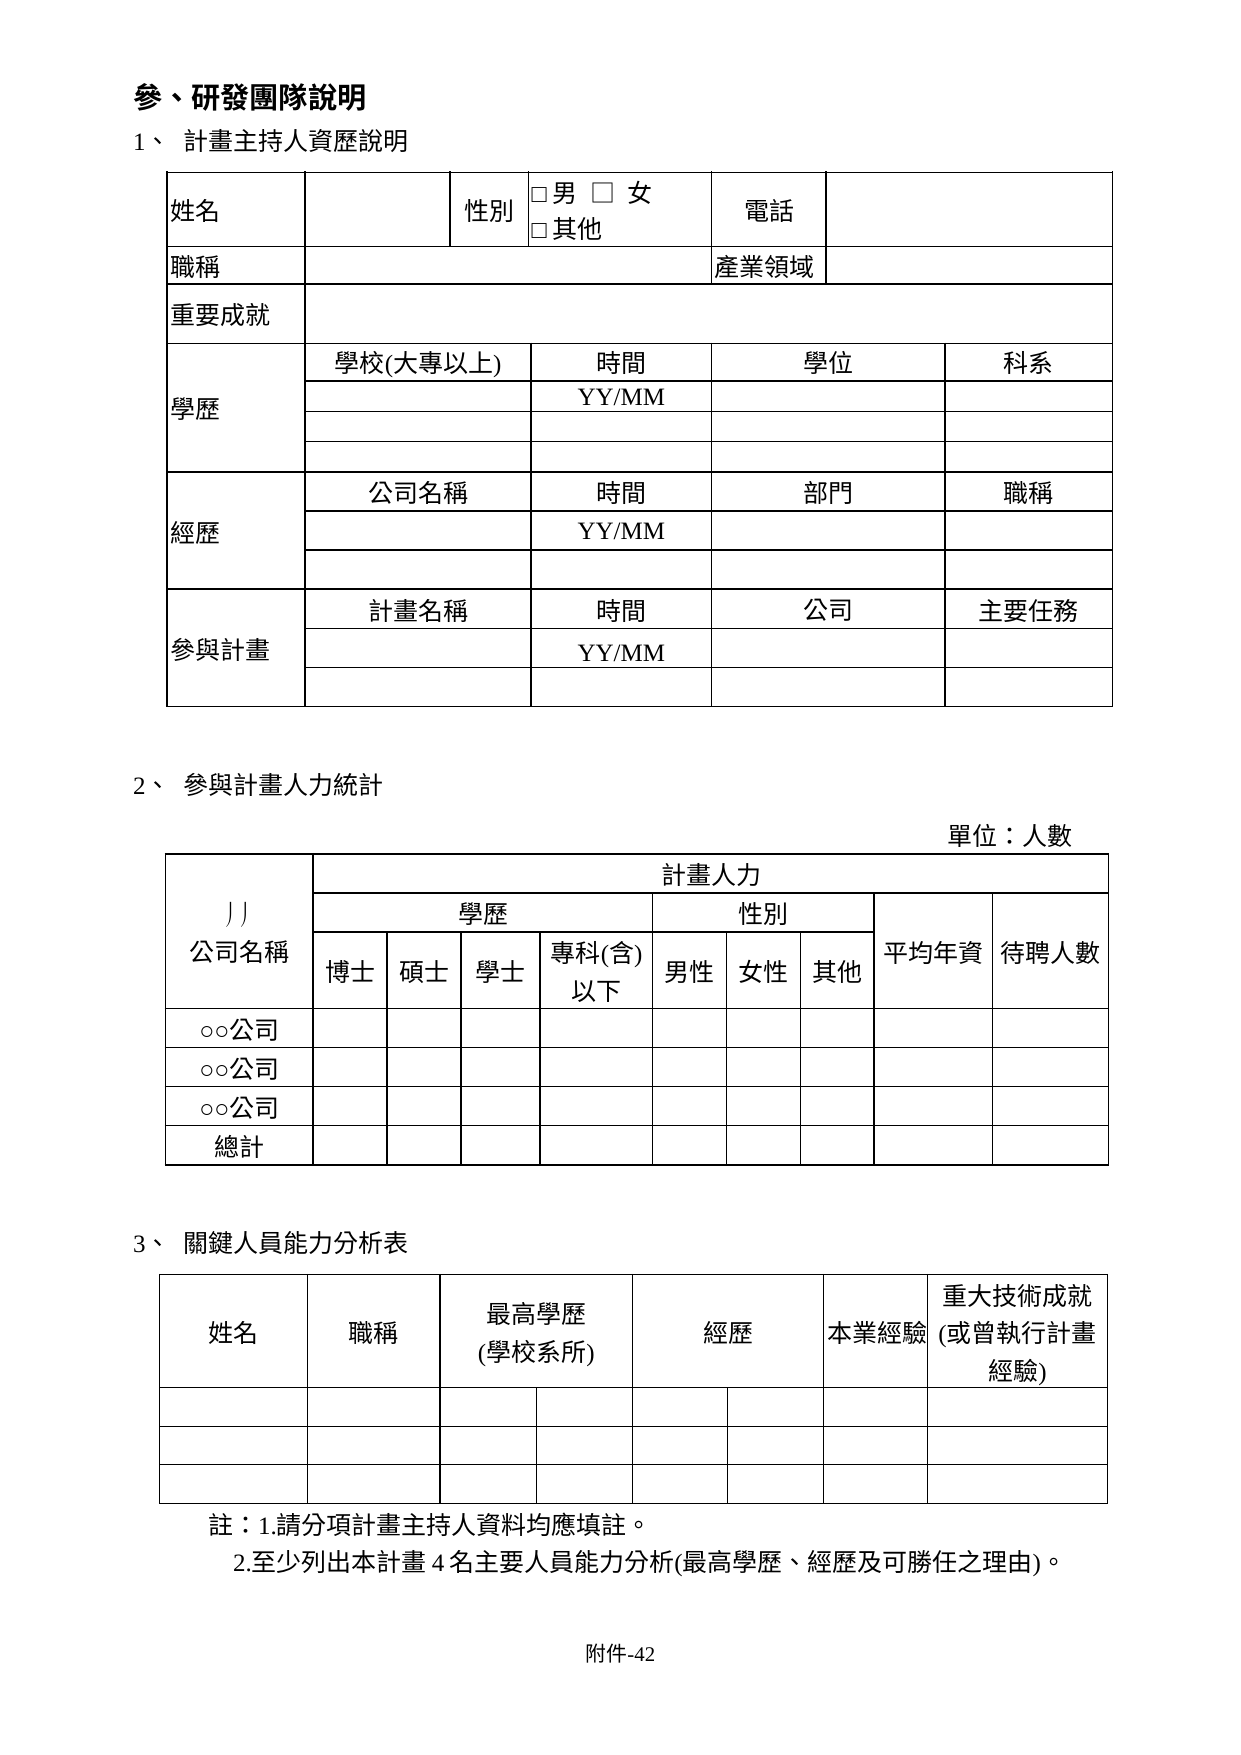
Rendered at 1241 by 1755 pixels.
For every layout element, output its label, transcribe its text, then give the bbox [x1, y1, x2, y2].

table_header 經歷 [633, 1275, 823, 1387]
table_cell [388, 1048, 460, 1086]
table_cell [993, 1009, 1108, 1047]
table_cell [727, 1126, 800, 1164]
text 2.至少列出本計畫4名主要人員能力分析(最高學歷、經歷及可勝任之理由)。 [208, 1541, 1107, 1579]
table_cell [306, 442, 530, 471]
table_cell [306, 629, 530, 666]
table_cell [653, 1087, 726, 1125]
table_cell 女性 [727, 933, 800, 1008]
table_cell [946, 551, 1112, 588]
table_cell YY/MM [532, 512, 711, 549]
table_cell 重要成就 [168, 285, 304, 342]
table_cell [314, 1009, 386, 1047]
table_cell [801, 1126, 873, 1164]
table_cell [541, 1087, 652, 1125]
text 單位：人數 [204, 815, 1072, 853]
table_cell [946, 382, 1112, 411]
table_header 性別 [451, 173, 528, 246]
table_cell 性別 [653, 894, 873, 931]
table_cell [712, 382, 944, 411]
table_cell 碩士 [388, 933, 460, 1008]
table_cell [712, 512, 944, 549]
table_cell [541, 1048, 652, 1086]
table_cell [928, 1427, 1107, 1464]
table_cell [653, 1009, 726, 1047]
table_cell [633, 1427, 727, 1464]
table_cell [875, 1048, 992, 1086]
table_cell [727, 1048, 800, 1086]
table_cell [306, 668, 530, 706]
table_cell [712, 668, 944, 706]
table_cell [462, 1048, 539, 1086]
table_cell 部門 [712, 473, 944, 510]
table_cell [875, 1009, 992, 1047]
table_cell [306, 247, 711, 283]
table_cell [308, 1388, 439, 1426]
table_cell [314, 1087, 386, 1125]
table_cell [462, 1126, 539, 1164]
table_cell [801, 1087, 873, 1125]
table_cell [728, 1427, 823, 1464]
table_cell [801, 1009, 873, 1047]
table_cell [824, 1427, 927, 1464]
table_cell [728, 1465, 823, 1503]
table_cell 專科(含)以下 [541, 933, 652, 1008]
table_cell [306, 412, 530, 441]
table_cell [993, 1048, 1108, 1086]
table_cell [712, 551, 944, 588]
table_cell 待聘人數 [993, 894, 1108, 1008]
table_cell [728, 1388, 823, 1426]
table_cell YY/MM [532, 382, 711, 411]
table_cell 學歷 [314, 894, 652, 931]
table_cell 平均年資 [875, 894, 992, 1008]
table_cell [824, 1388, 927, 1426]
table_cell [306, 512, 530, 549]
table_cell [653, 1048, 726, 1086]
table_header 姓名 [168, 173, 304, 246]
table_header 計畫人力 [314, 855, 1108, 892]
table_cell [306, 382, 530, 411]
table_cell [308, 1465, 439, 1503]
table_cell 學校(大專以上) [306, 344, 530, 380]
table_cell [946, 668, 1112, 706]
table_cell [306, 285, 1112, 342]
table_cell [541, 1009, 652, 1047]
table_cell [727, 1009, 800, 1047]
table_cell [537, 1465, 632, 1503]
table_cell YY/MM [532, 629, 711, 666]
table_cell [946, 412, 1112, 441]
table_cell [712, 442, 944, 471]
table_header [827, 173, 1112, 246]
table_cell [462, 1009, 539, 1047]
table_header [306, 173, 449, 246]
table_cell [541, 1126, 652, 1164]
table_cell [441, 1427, 536, 1464]
table_header 本業經驗 [824, 1275, 927, 1387]
table_cell [532, 551, 711, 588]
table_cell [993, 1087, 1108, 1125]
table_cell [946, 512, 1112, 549]
table_cell [928, 1388, 1107, 1426]
table_cell 博士 [314, 933, 386, 1008]
table_cell [160, 1465, 307, 1503]
table_cell 時間 [532, 473, 711, 510]
text 參、研發團隊說明 [133, 75, 1107, 117]
table_cell [388, 1009, 460, 1047]
table_header 電話 [712, 173, 825, 246]
table_cell [633, 1465, 727, 1503]
table_cell 經歷 [168, 473, 304, 588]
table_cell 職稱 [168, 247, 304, 283]
text 註：1.請分項計畫主持人資料均應填註。 [208, 1504, 1107, 1541]
table_cell 學士 [462, 933, 539, 1008]
table_cell ○○公司 [166, 1048, 312, 1086]
table_cell [928, 1465, 1107, 1503]
table_cell 主要任務 [946, 590, 1112, 627]
table_cell [532, 412, 711, 441]
table_cell 參與計畫 [168, 590, 304, 706]
list 計畫主持人資歷說明 [133, 117, 1107, 159]
table_cell [712, 629, 944, 666]
table_cell [314, 1126, 386, 1164]
table_cell [875, 1126, 992, 1164]
table_cell 學歷 [168, 344, 304, 471]
table_cell 學位 [712, 344, 944, 380]
table_cell [441, 1388, 536, 1426]
table_header 最高學歷 (學校系所) [441, 1275, 632, 1387]
table_cell 男性 [653, 933, 726, 1008]
table_header 職稱 [308, 1275, 439, 1387]
table_cell [441, 1465, 536, 1503]
list 關鍵人員能力分析表 [133, 1219, 1107, 1261]
table_cell 公司名稱 [306, 473, 530, 510]
table_cell 其他 [801, 933, 873, 1008]
table_cell [160, 1427, 307, 1464]
table_cell 公司 [712, 590, 944, 627]
table_cell [388, 1126, 460, 1164]
table_cell [314, 1048, 386, 1086]
table_cell [462, 1087, 539, 1125]
table_cell 時間 [532, 344, 711, 380]
table_header   公司名稱 [166, 855, 312, 1008]
table_cell [308, 1427, 439, 1464]
table_cell [827, 247, 1112, 283]
table_cell [727, 1087, 800, 1125]
table_cell 計畫名稱 [306, 590, 530, 627]
table_cell 職稱 [946, 473, 1112, 510]
table_cell 總計 [166, 1126, 312, 1164]
table_cell [532, 668, 711, 706]
table_cell [712, 412, 944, 441]
table_cell [653, 1126, 726, 1164]
table_cell 產業領域 [712, 247, 825, 283]
table_cell [801, 1048, 873, 1086]
table_header □ 男 □ 女 □ 其他 [529, 173, 711, 246]
table_cell [946, 442, 1112, 471]
table_cell [306, 551, 530, 588]
table_cell [633, 1388, 727, 1426]
table_cell [993, 1126, 1108, 1164]
table_cell [824, 1465, 927, 1503]
list 參與計畫人力統計 [133, 761, 1107, 803]
table_header 姓名 [160, 1275, 307, 1387]
table_cell 時間 [532, 590, 711, 627]
table_header 重大技術成就 (或曾執行計畫經驗) [928, 1275, 1107, 1387]
table_cell ○○公司 [166, 1087, 312, 1125]
table_cell [875, 1087, 992, 1125]
table_cell [388, 1087, 460, 1125]
table_cell 科系 [946, 344, 1112, 380]
table_cell [532, 442, 711, 471]
table_cell [946, 629, 1112, 666]
table_cell [160, 1388, 307, 1426]
table_cell [537, 1427, 632, 1464]
table_cell [537, 1388, 632, 1426]
table_cell ○○公司 [166, 1009, 312, 1047]
